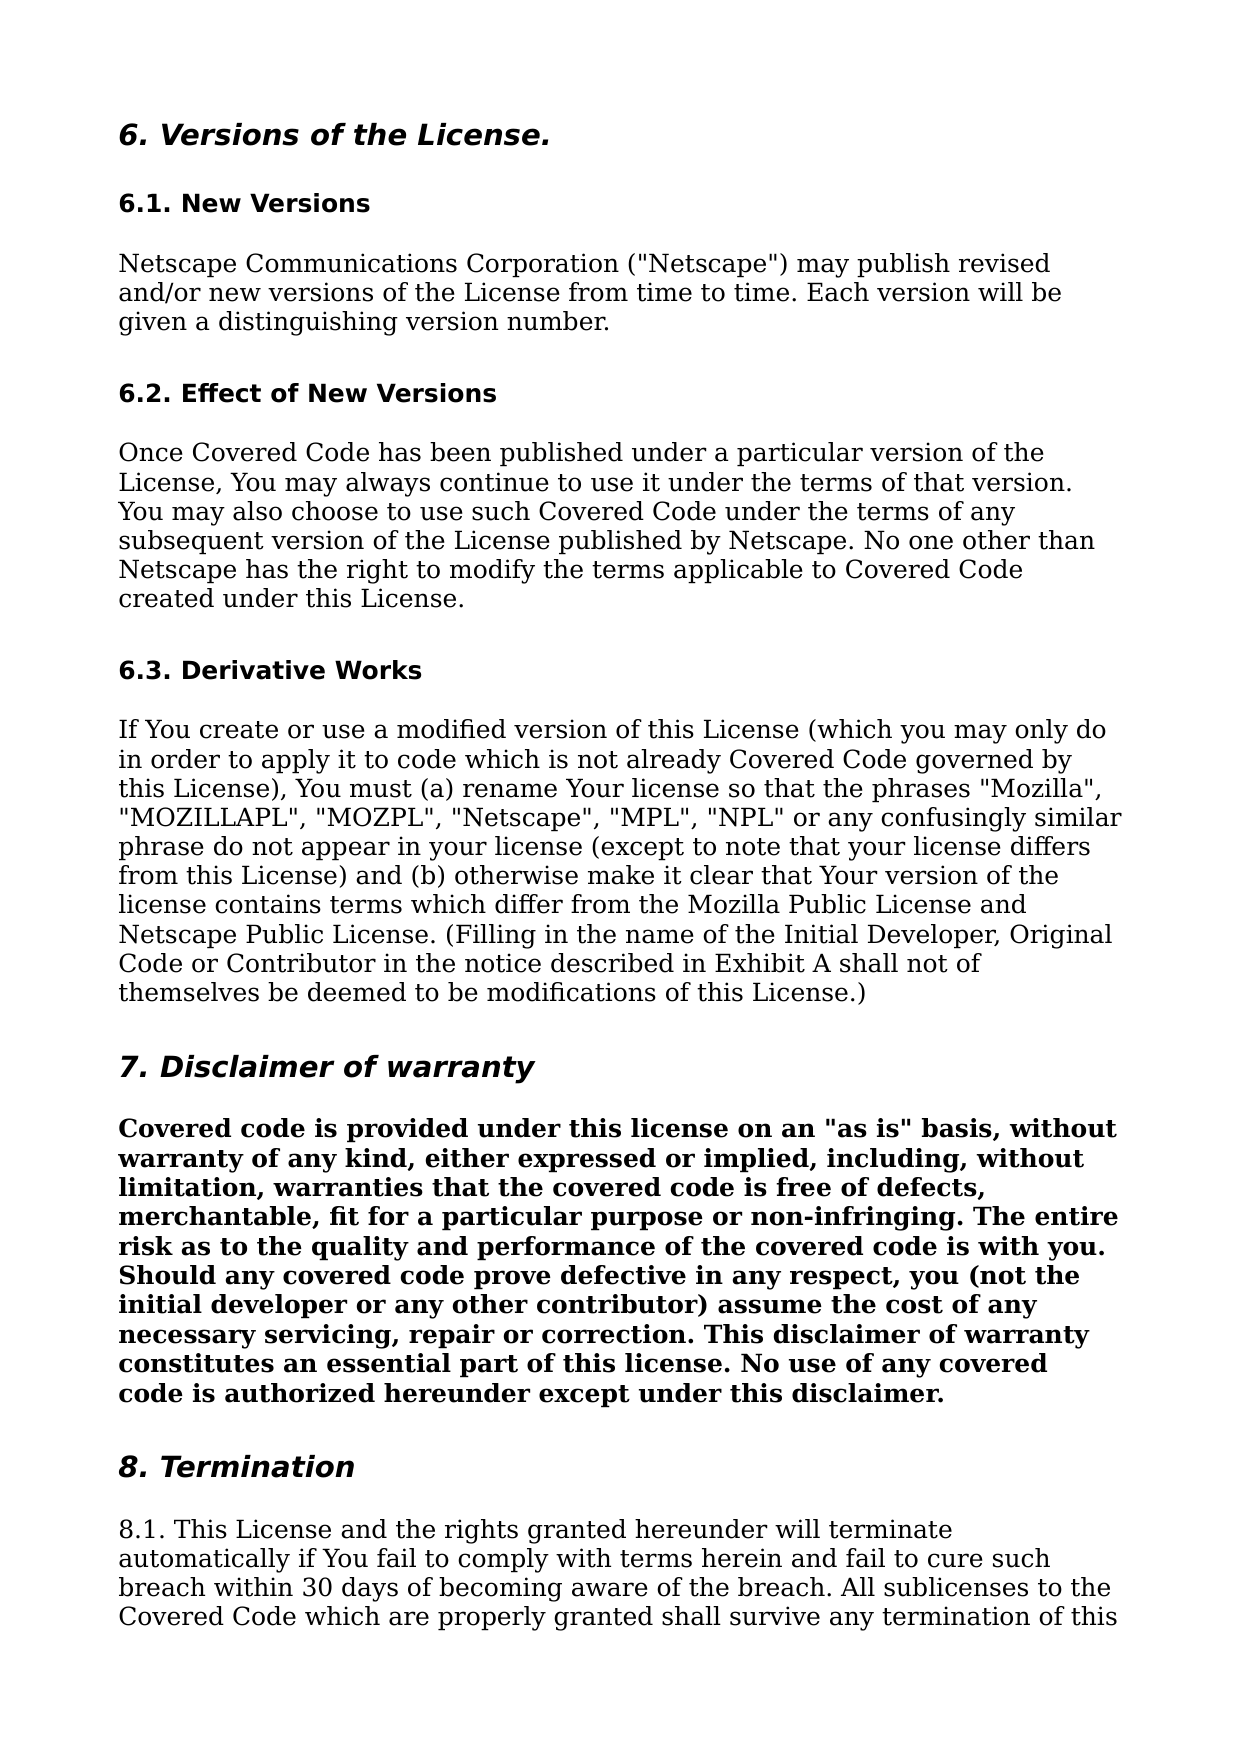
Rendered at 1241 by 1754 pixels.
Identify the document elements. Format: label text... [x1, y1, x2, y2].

subtitle 7. Disclaimer of warranty [118, 1050, 1122, 1084]
text Netscape Communications Corporation ("Netscape") may publish revised and/or new versions of the License from time to time. Each version will be given a distinguishing version number. [118, 249, 1122, 336]
text 8.1. This License and the rights granted hereunder will terminate automatically if You fail to comply with terms herein and fail to cure such breach within 30 days of becoming aware of the breach. All sublicenses to the Covered Code which are properly granted shall survive any termination of this [118, 1515, 1122, 1631]
subtitle 8. Termination [118, 1451, 1122, 1484]
subtitle 6.3. Derivative Works [118, 656, 1122, 685]
subtitle 6.2. Effect of New Versions [118, 379, 1122, 408]
text Covered code is provided under this license on an "as is" basis, without warranty of any kind, either expressed or implied, including, without limitation, warranties that the covered code is free of defects, merchantable, fit for a particular purpose or non-infringing. The entire risk as to the quality and performance of the covered code is with you. Should any covered code prove defective in any respect, you (not the initial developer or any other contributor) assume the cost of any necessary servicing, repair or correction. This disclaimer of warranty constitutes an essential part of this license. No use of any covered code is authorized hereunder except under this disclaimer. [118, 1114, 1122, 1408]
subtitle 6. Versions of the License. [118, 118, 1122, 152]
text If You create or use a modified version of this License (which you may only do in order to apply it to code which is not already Covered Code governed by this License), You must (a) rename Your license so that the phrases "Mozilla", "MOZILLAPL", "MOZPL", "Netscape", "MPL", "NPL" or any confusingly similar phrase do not appear in your license (except to note that your license differs from this License) and (b) otherwise make it clear that Your version of the license contains terms which differ from the Mozilla Public License and Netscape Public License. (Filling in the name of the Initial Developer, Original Code or Contributor in the notice described in Exhibit A shall not of themselves be deemed to be modifications of this License.) [118, 716, 1122, 1007]
text Once Covered Code has been published under a particular version of the License, You may always continue to use it under the terms of that version. You may also choose to use such Covered Code under the terms of any subsequent version of the License published by Netscape. No one other than Netscape has the right to modify the terms applicable to Covered Code created under this License. [118, 438, 1122, 613]
subtitle 6.1. New Versions [118, 189, 1122, 219]
